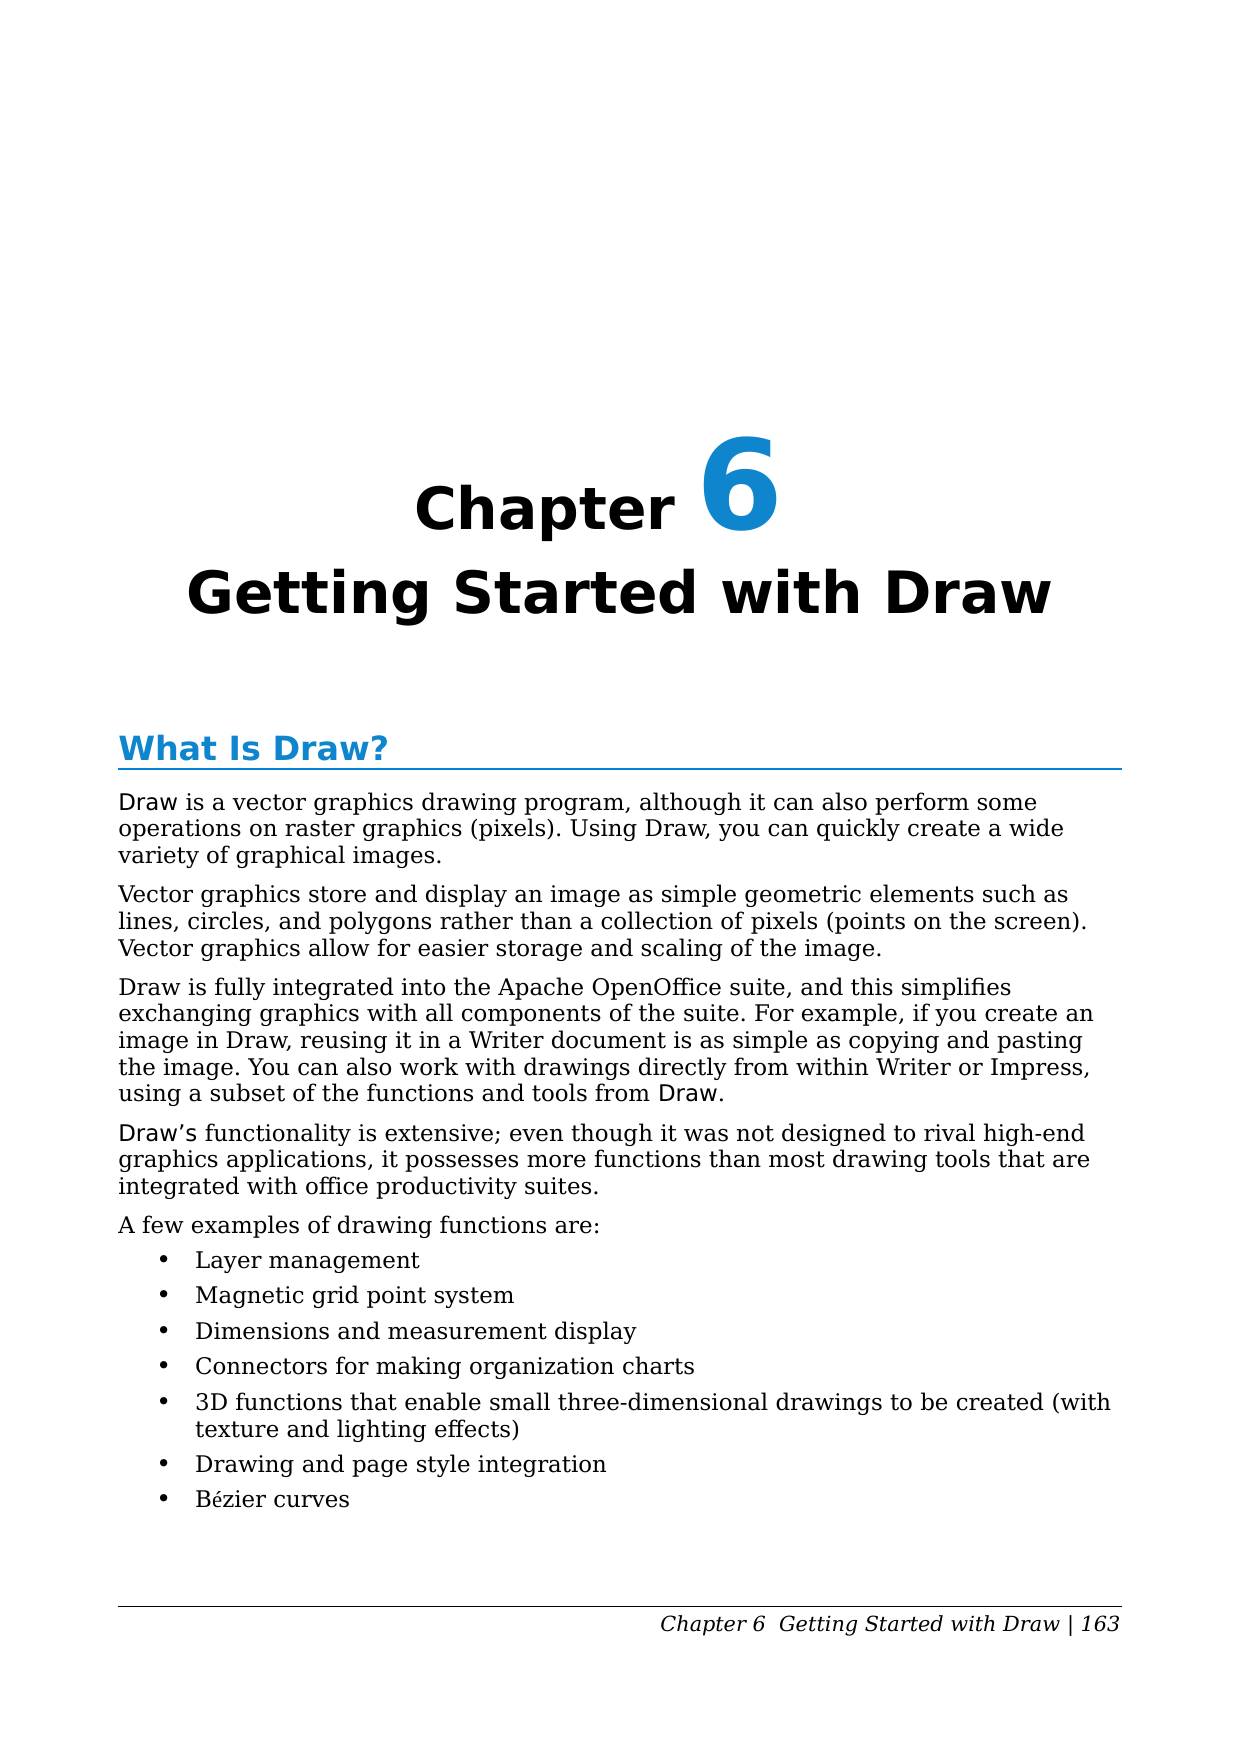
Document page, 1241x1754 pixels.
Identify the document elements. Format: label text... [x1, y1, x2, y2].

text Draw’s functionality is extensive; even though it was not designed to rival high-end graphics applications, it possesses more functions than most drawing tools that are integrated with office productivity suites. [118, 1120, 1122, 1200]
subtitle What Is Draw? [118, 729, 1122, 768]
text Draw is fully integrated into the Apache OpenOffice suite, and this simplifies exchanging graphics with all components of the suite. For example, if you create an image in Draw, reusing it in a Writer document is as simple as copying and pasting the image. You can also work with drawings directly from within Writer or Impress, using a subset of the functions and tools from Draw. [118, 974, 1122, 1107]
list Drawing and page style integration [156, 1449, 1122, 1478]
list A few examples of drawing functions are: [118, 1212, 1122, 1239]
subtitle Chapter 6 Getting Started with Draw [118, 413, 1122, 627]
list 3D functions that enable small three-dimensional drawings to be created (with texture and lighting effects) [156, 1387, 1122, 1443]
text Vector graphics store and display an image as simple geometric elements such as lines, circles, and polygons rather than a collection of pixels (points on the screen). Vector graphics allow for easier storage and scaling of the image. [118, 881, 1122, 961]
list Connectors for making organization charts [156, 1352, 1122, 1381]
list Layer management [156, 1245, 1122, 1274]
list Bézier curves [156, 1484, 1122, 1514]
list Magnetic grid point system [156, 1281, 1122, 1310]
list Dimensions and measurement display [156, 1316, 1122, 1345]
text Draw is a vector graphics drawing program, although it can also perform some operations on raster graphics (pixels). Using Draw, you can quickly create a wide variety of graphical images. [118, 789, 1122, 869]
